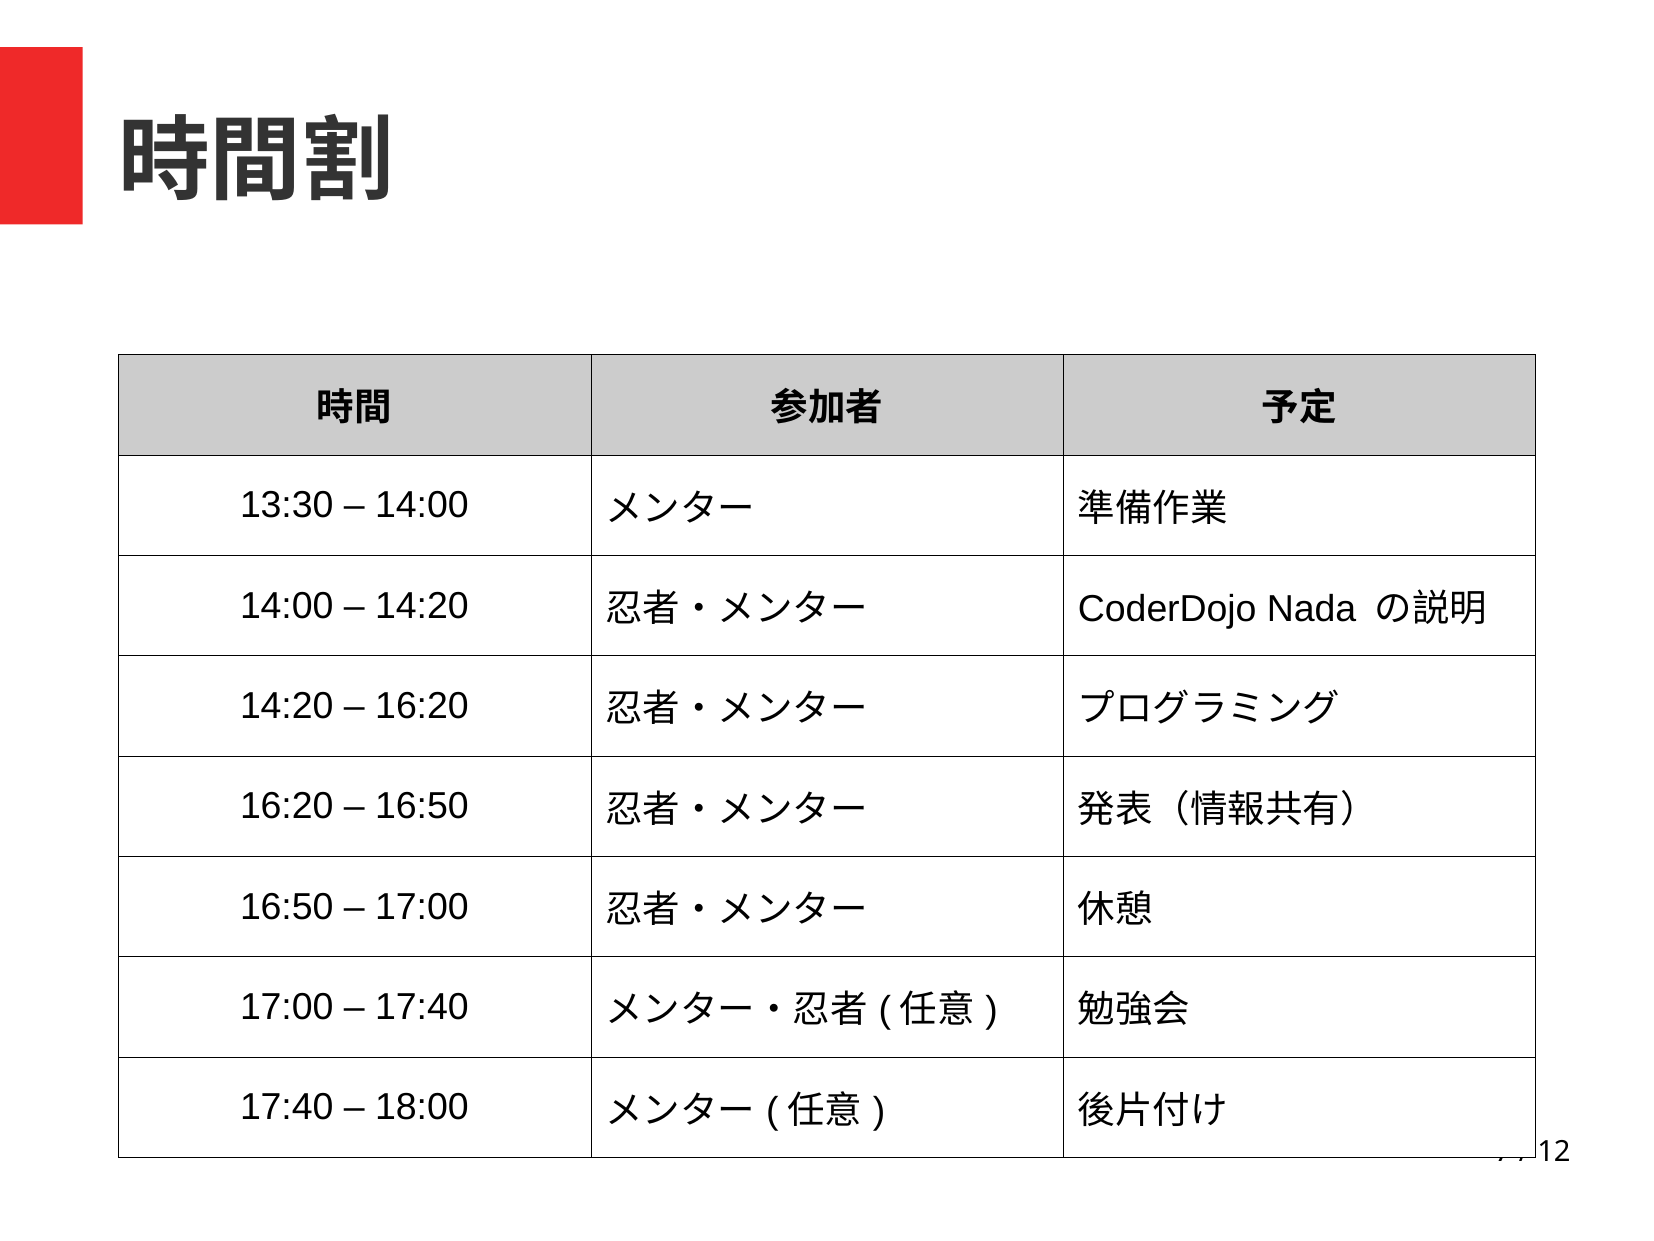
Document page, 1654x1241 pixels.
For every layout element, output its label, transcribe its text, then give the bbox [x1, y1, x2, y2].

table_cell 16:50 – 17:00 [119, 857, 591, 956]
table_cell 後片付け [1064, 1058, 1535, 1157]
table_cell 13:30 – 14:00 [119, 456, 591, 555]
table_cell 16:20 – 16:50 [119, 757, 591, 856]
table_header 時間 [119, 355, 591, 455]
table_cell 17:00 – 17:40 [119, 957, 591, 1057]
table_cell CoderDojo Nada の説明 [1064, 556, 1535, 655]
table_cell 忍者・メンター [592, 757, 1063, 856]
table_cell 忍者・メンター [592, 656, 1063, 756]
table_cell プログラミング [1064, 656, 1535, 756]
table_cell 休憩 [1064, 857, 1535, 956]
table_header 参加者 [592, 355, 1063, 455]
table_cell 勉強会 [1064, 957, 1535, 1057]
table_header 予定 [1064, 355, 1535, 455]
table_cell メンター [592, 456, 1063, 555]
table_cell 準備作業 [1064, 456, 1535, 555]
title 時間割 [118, 49, 1571, 257]
table_cell メンター・忍者(任意) [592, 957, 1063, 1057]
table_cell メンター(任意) [592, 1058, 1063, 1157]
table_cell 忍者・メンター [592, 556, 1063, 655]
table_cell 14:00 – 14:20 [119, 556, 591, 655]
table_cell 17:40 – 18:00 [119, 1058, 591, 1157]
table_cell 忍者・メンター [592, 857, 1063, 956]
table_cell 14:20 – 16:20 [119, 656, 591, 756]
table_cell 発表（情報共有） [1064, 757, 1535, 856]
